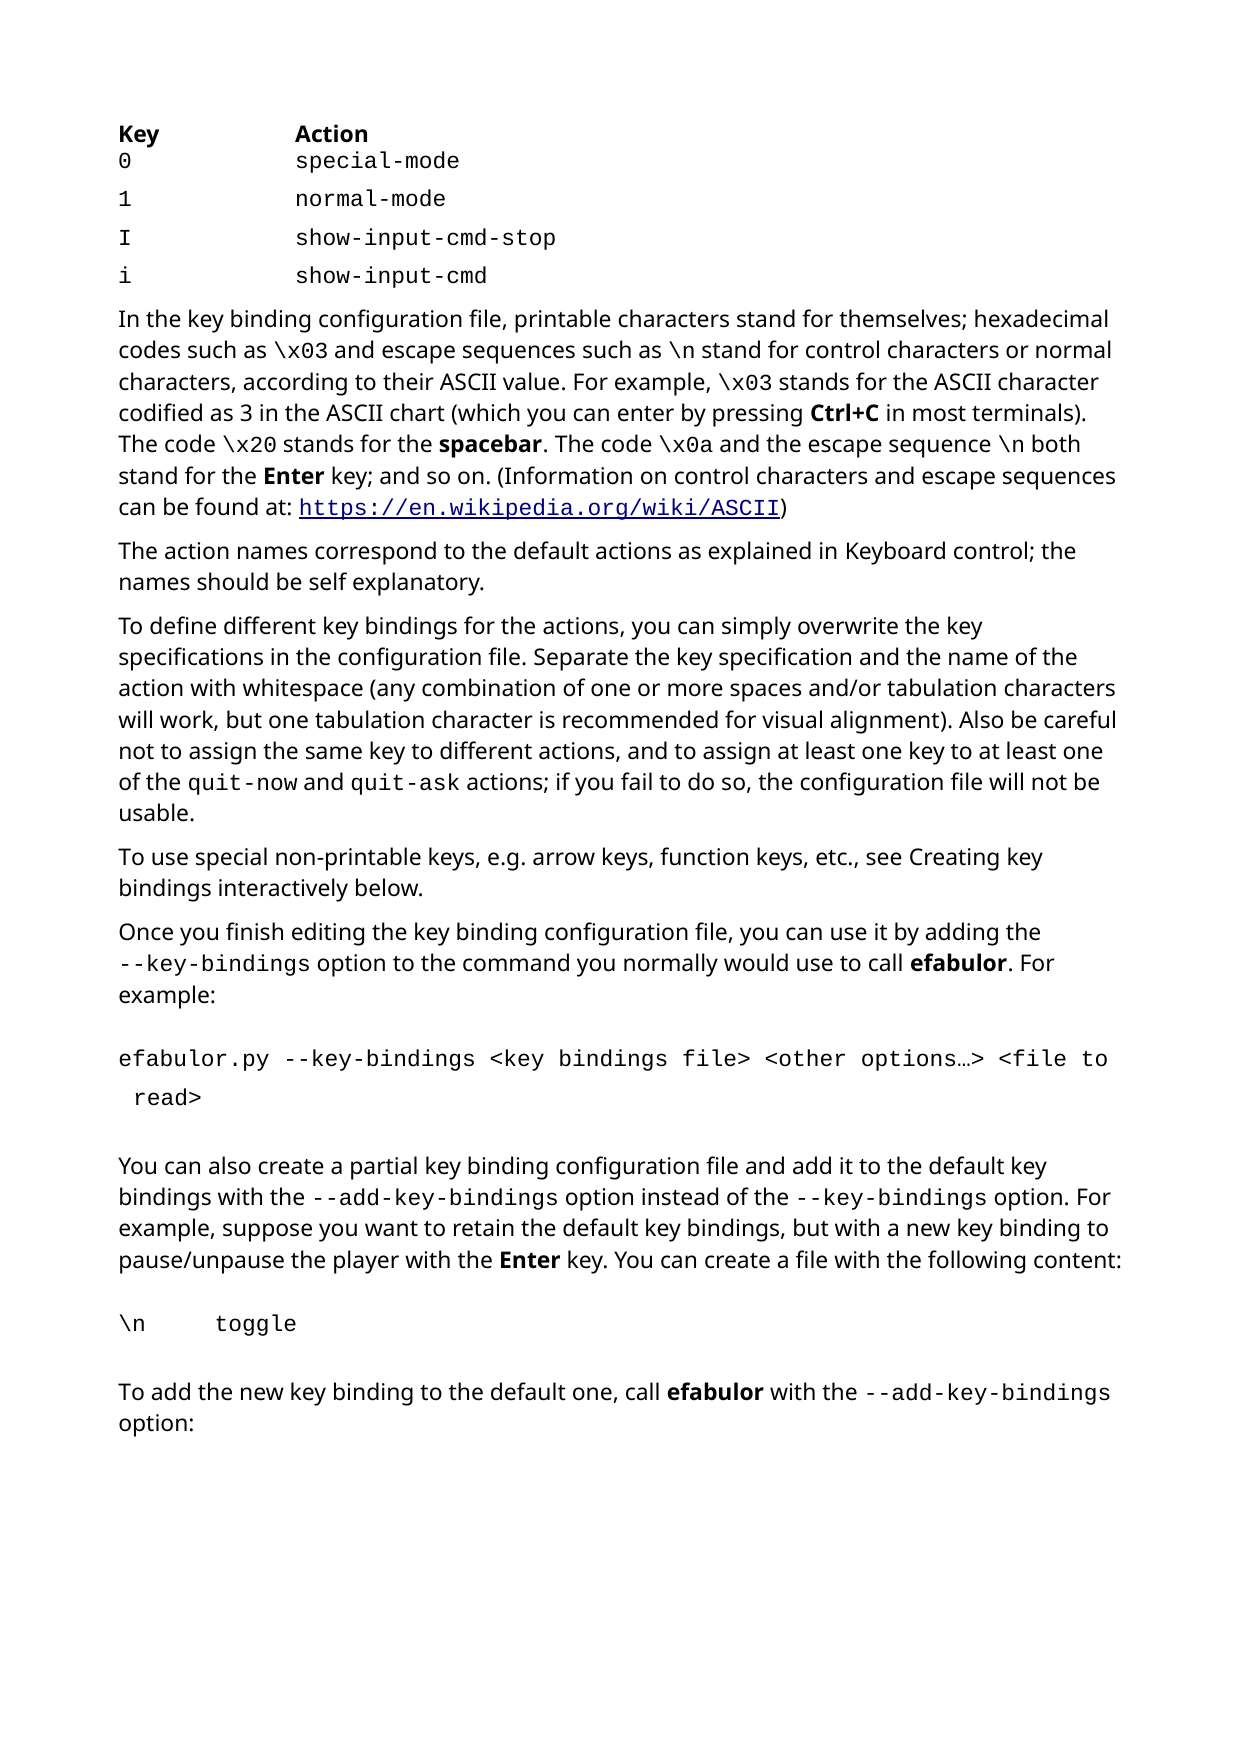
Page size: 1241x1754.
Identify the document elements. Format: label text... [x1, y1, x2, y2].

text To define different key bindings for the actions, you can simply overwrite the key specifications in the configuration file. Separate the key specification and the name of the action with whitespace (any combination of one or more spaces and/or tabulation characters will work, but one tabulation character is recommended for visual alignment). Also be careful not to assign the same key to different actions, and to assign at least one key to at least one of the quit‑now and quit‑ask actions; if you fail to do so, the configuration file will not be usable. [118, 610, 1122, 829]
text In the key binding configuration file, printable characters stand for themselves; hexadecimal codes such as \x03 and escape sequences such as \n stand for control characters or normal characters, according to their ASCII value. For example, \x03 stands for the ASCII character codified as 3 in the ASCII chart (which you can enter by pressing Ctrl+C in most terminals). The code \x20 stands for the spacebar. The code \x0a and the escape sequence \n both stand for the Enter key; and so on. (Information on control characters and escape sequences can be found at: https://en.wikipedia.org/wiki/ASCII) [118, 303, 1122, 522]
table_cell normal‑mode [295, 188, 1122, 226]
text The action names correspond to the default actions as explained in Keyboard control; the names should be self explanatory. [118, 535, 1122, 597]
table_cell special‑mode [295, 149, 1122, 188]
text \n toggle [118, 1312, 1122, 1338]
table_header Key [118, 118, 295, 149]
text To add the new key binding to the default one, call efabulor with the ‑‑add‑key‑bindings option: [118, 1376, 1122, 1438]
text You can also create a partial key binding configuration file and add it to the default key bindings with the ‑‑add‑key‑bindings option instead of the ‑‑key‑bindings option. For example, suppose you want to retain the default key bindings, but with a new key binding to pause/unpause the player with the Enter key. You can create a file with the following content: [118, 1150, 1122, 1275]
table_cell show‑input‑cmd [295, 265, 1122, 303]
table_cell i [118, 265, 295, 303]
table_cell 0 [118, 149, 295, 188]
table_header Action [295, 118, 1122, 149]
text Once you finish editing the key binding configuration file, you can use it by adding the ‑‑key‑bindings option to the command you normally would use to call efabulor. For example: [118, 916, 1122, 1010]
text efabulor.py ‑‑key‑bindings <key bindings file> <other options…> <file to read> [118, 1047, 1122, 1112]
table_cell I [118, 226, 295, 265]
table_cell show‑input‑cmd‑stop [295, 226, 1122, 265]
table_cell 1 [118, 188, 295, 226]
text To use special non‑printable keys, e.g. arrow keys, function keys, etc., see Creating key bindings interactively below. [118, 841, 1122, 904]
